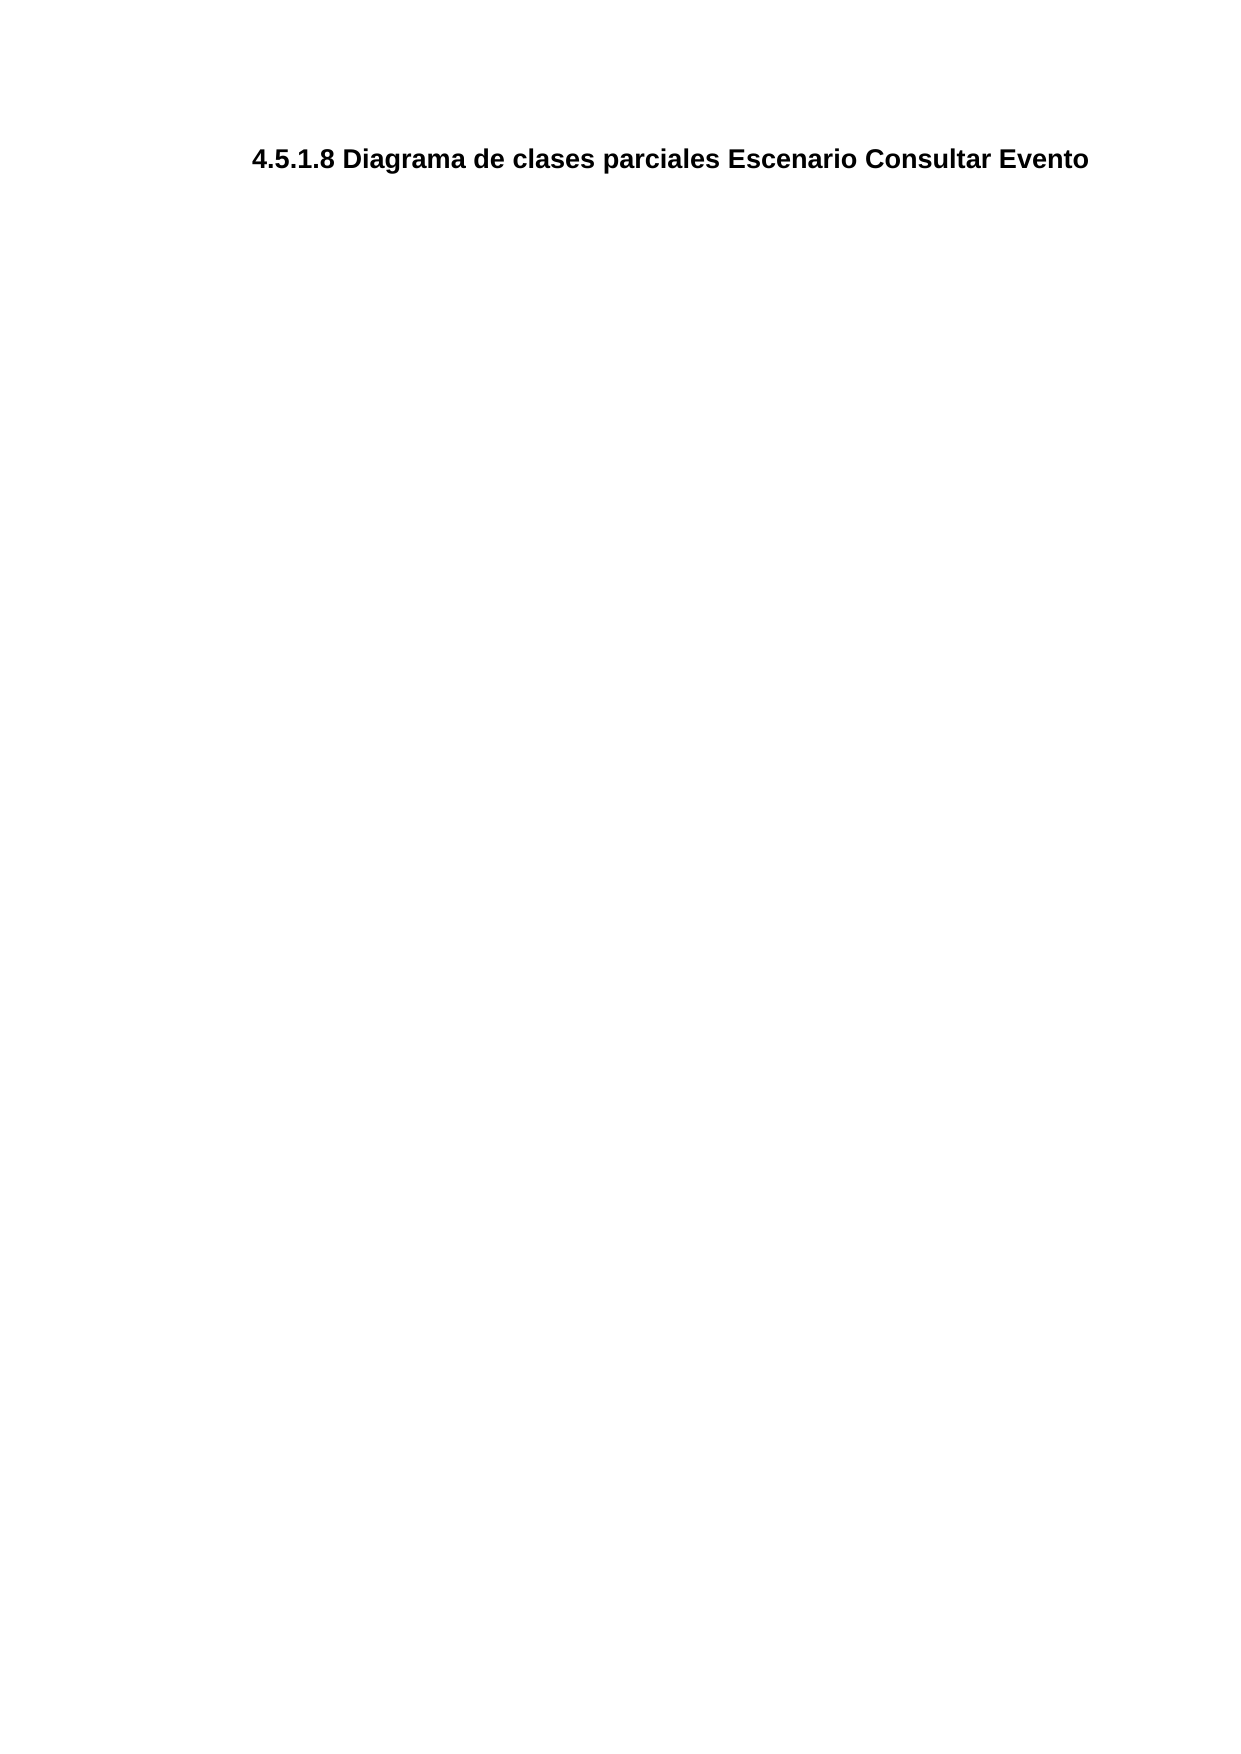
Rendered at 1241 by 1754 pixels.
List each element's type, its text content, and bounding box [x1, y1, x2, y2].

list Diagrama de clases parciales Escenario Consultar Evento [244, 143, 1122, 174]
